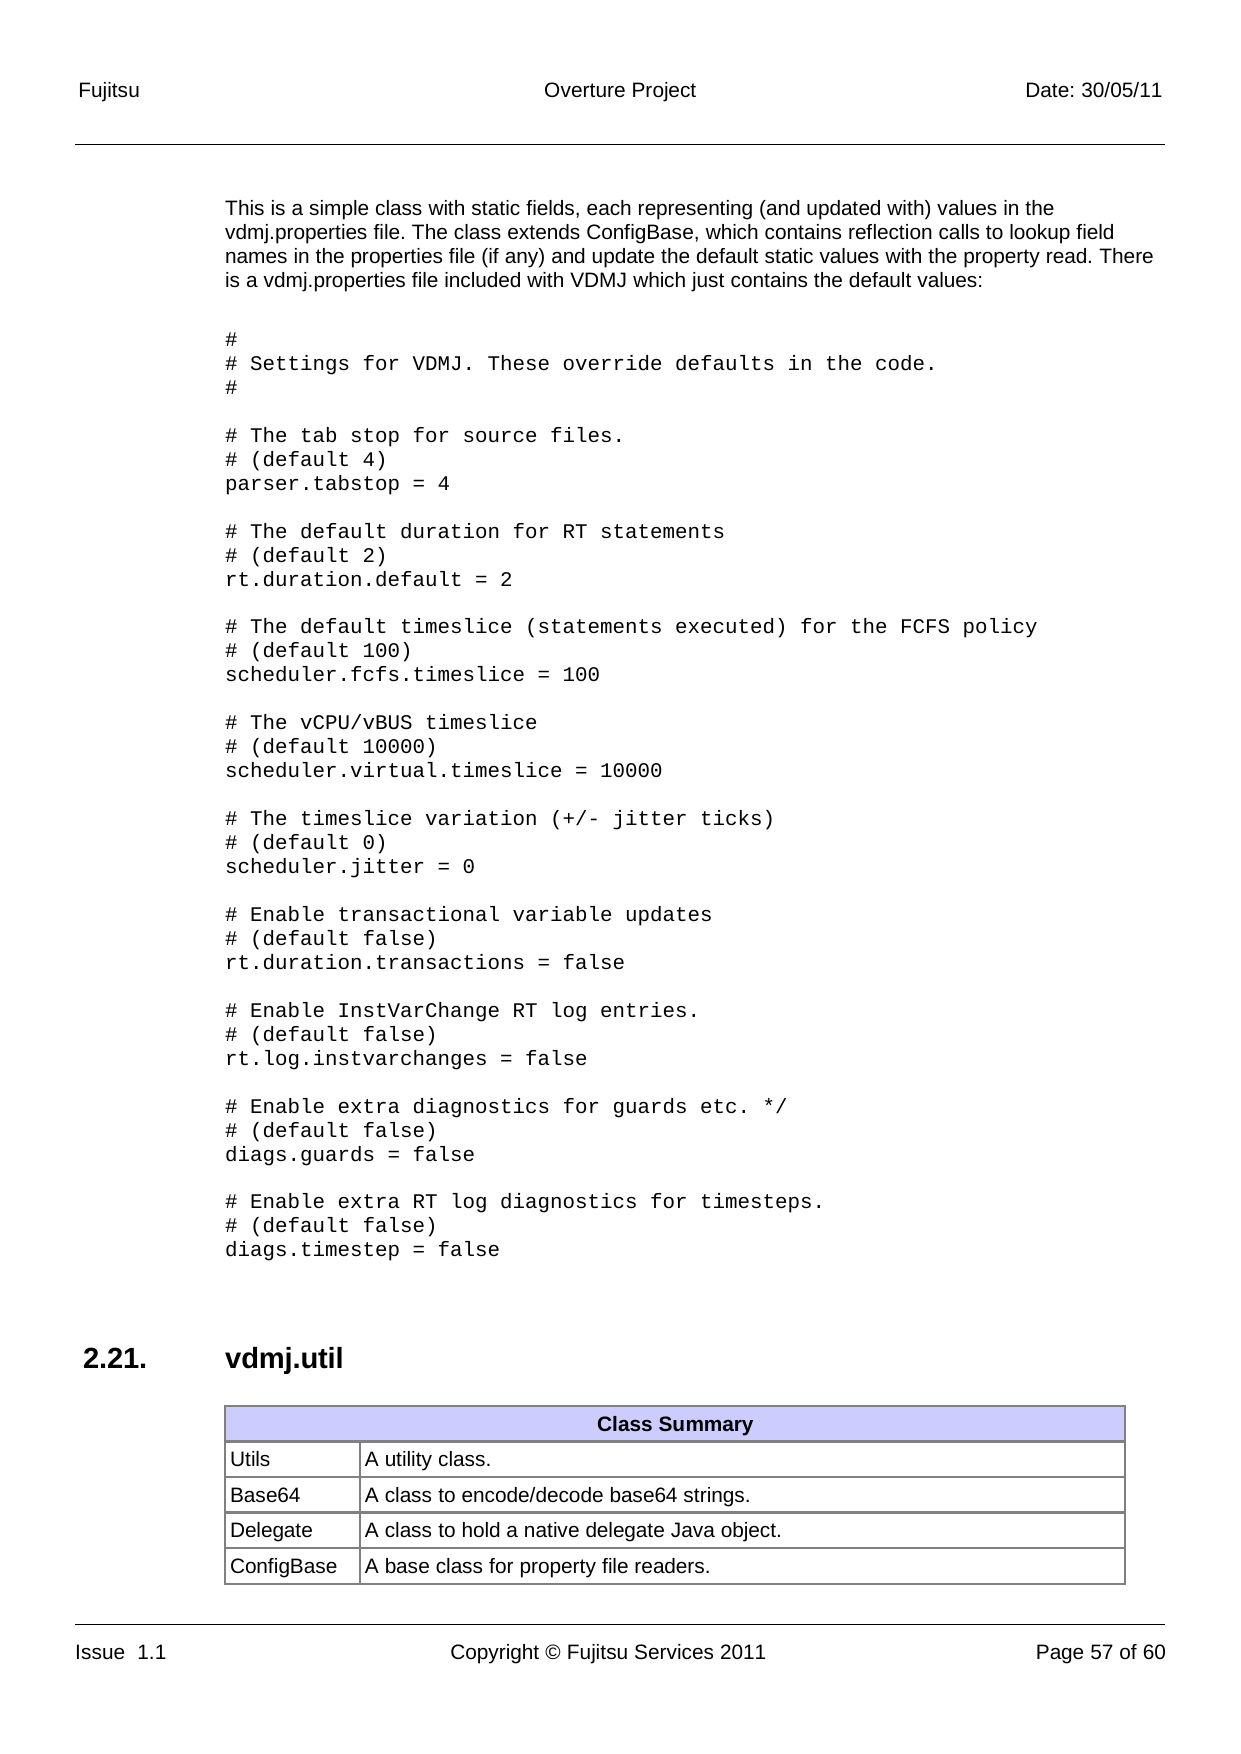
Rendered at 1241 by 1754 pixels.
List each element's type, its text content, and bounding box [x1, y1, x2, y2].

text # (default 0) [225, 832, 1165, 856]
text # (default 10000) [225, 736, 1165, 760]
subtitle vdmj.util [75, 1341, 1165, 1375]
text # (default 4) [225, 449, 1165, 473]
text # The timeslice variation (+/- jitter ticks) [225, 808, 1165, 832]
text # Enable extra diagnostics for guards etc. */ [225, 1096, 1165, 1119]
table_cell ConfigBase [226, 1549, 359, 1582]
text scheduler.virtual.timeslice = 10000 [225, 760, 1165, 784]
text # (default false) [225, 928, 1165, 952]
text rt.duration.transactions = false [225, 952, 1165, 976]
table_cell Utils [226, 1443, 359, 1476]
table_cell A class to hold a native delegate Java object. [361, 1514, 1124, 1547]
text # The default timeslice (statements executed) for the FCFS policy [225, 616, 1165, 640]
text scheduler.jitter = 0 [225, 856, 1165, 880]
text rt.duration.default = 2 [225, 568, 1165, 592]
text # The vCPU/vBUS timeslice [225, 712, 1165, 736]
text # Enable transactional variable updates [225, 904, 1165, 928]
table_cell A base class for property file readers. [361, 1549, 1124, 1582]
text diags.guards = false [225, 1143, 1165, 1167]
table_cell Delegate [226, 1514, 359, 1547]
text # (default false) [225, 1215, 1165, 1239]
text rt.log.instvarchanges = false [225, 1048, 1165, 1072]
text # The default duration for RT statements [225, 521, 1165, 544]
table_cell A class to encode/decode base64 strings. [361, 1478, 1124, 1511]
text This is a simple class with static fields, each representing (and updated with) values in the vdmj.properties file. The class extends ConfigBase, which contains reflection calls to lookup field names in the properties file (if any) and update the default static values with the property read. There is a vdmj.properties file included with VDMJ which just contains the default values: [225, 196, 1165, 292]
text # (default false) [225, 1119, 1165, 1143]
text # Settings for VDMJ. These override defaults in the code. [225, 353, 1165, 377]
text diags.timestep = false [225, 1239, 1165, 1263]
text # (default false) [225, 1024, 1165, 1048]
table_cell A utility class. [361, 1443, 1124, 1476]
table_header Class Summary [226, 1407, 1124, 1440]
text # Enable extra RT log diagnostics for timesteps. [225, 1191, 1165, 1215]
text scheduler.fcfs.timeslice = 100 [225, 664, 1165, 688]
text # [225, 377, 1165, 401]
text # [225, 329, 1165, 353]
text # Enable InstVarChange RT log entries. [225, 1000, 1165, 1024]
text # The tab stop for source files. [225, 425, 1165, 449]
text # (default 2) [225, 544, 1165, 568]
text # (default 100) [225, 640, 1165, 664]
table_cell Base64 [226, 1478, 359, 1511]
text parser.tabstop = 4 [225, 473, 1165, 497]
